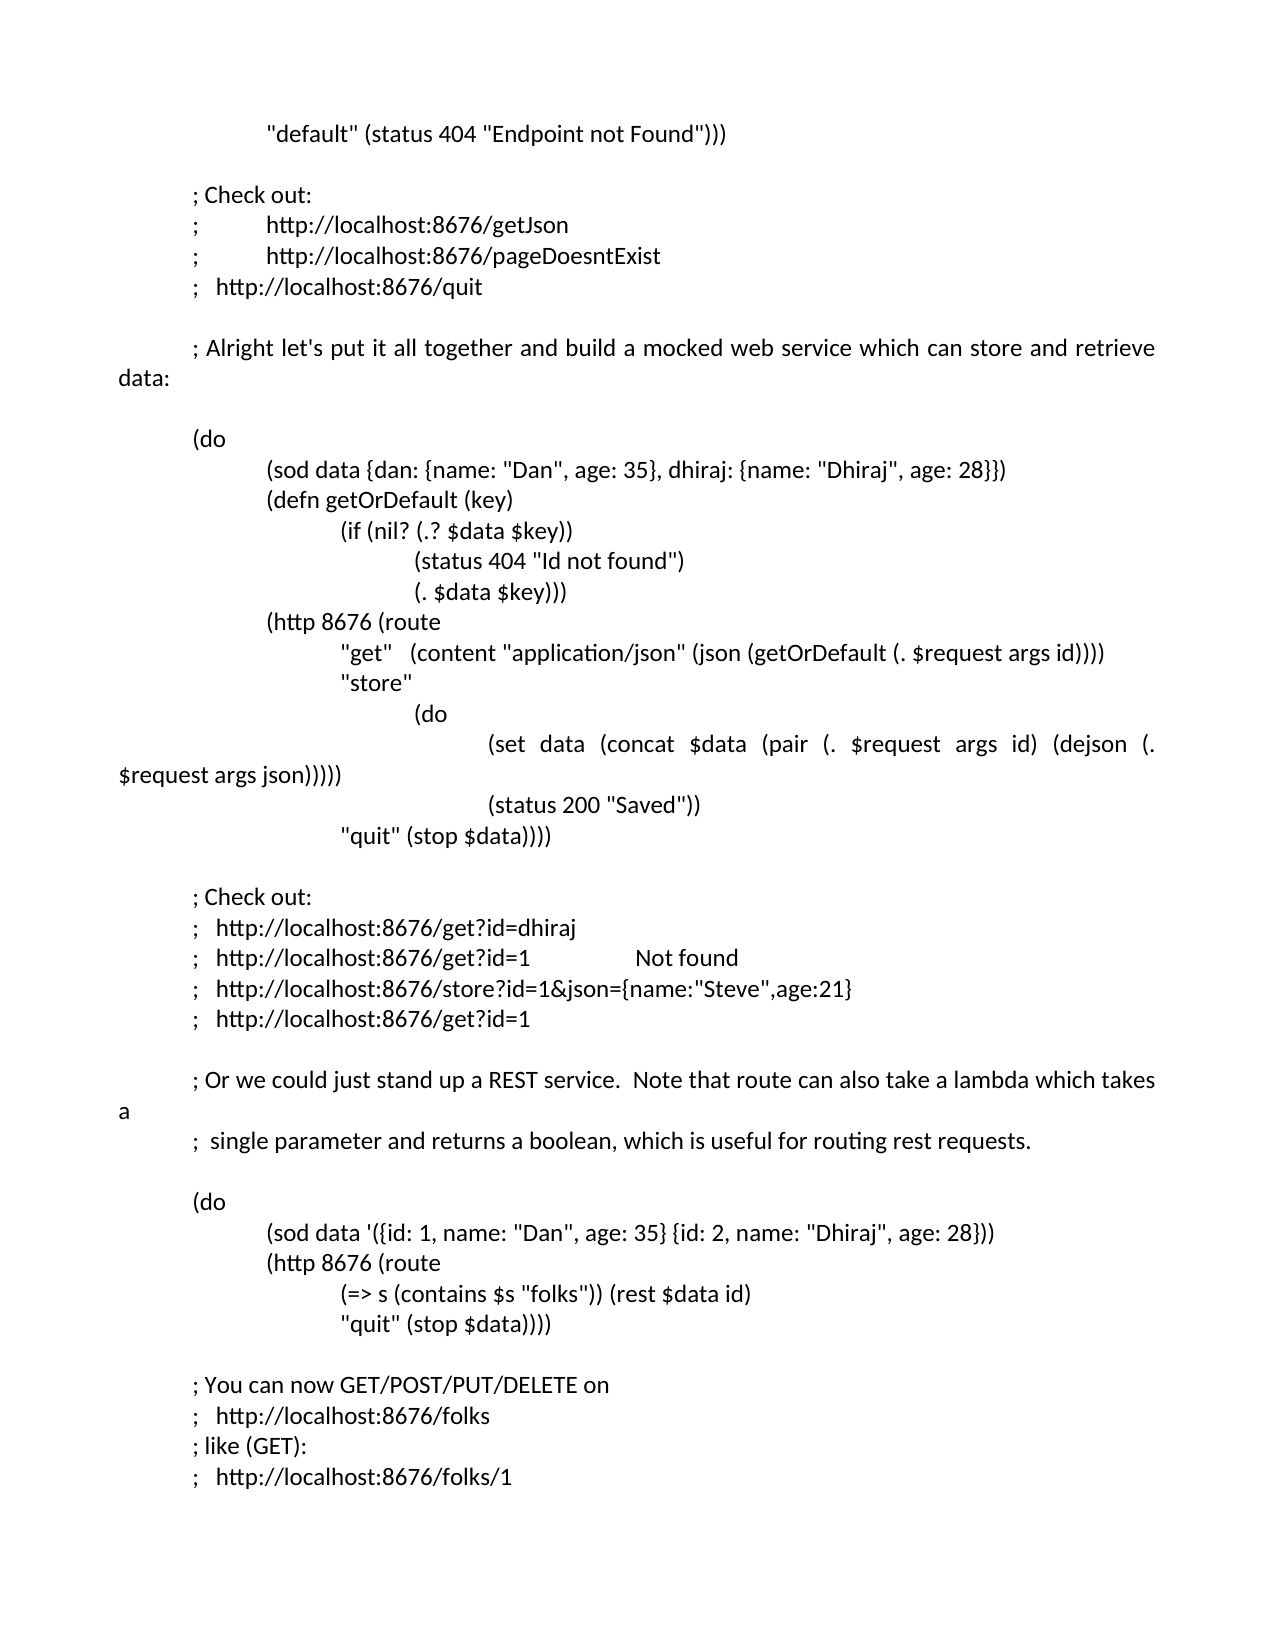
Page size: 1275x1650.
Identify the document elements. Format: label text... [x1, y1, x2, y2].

text ; http://localhost:8676/folks/1 [118, 1461, 1157, 1492]
text "default" (status 404 "Endpoint not Found"))) [118, 118, 1157, 149]
text ; http://localhost:8676/get?id=1 [118, 1003, 1157, 1034]
text (do [118, 1186, 1157, 1217]
text (do [118, 423, 1157, 454]
text ; Or we could just stand up a REST service. Note that route can also take a lambda which takes a [118, 1064, 1157, 1125]
text ; Alright let's put it all together and build a mocked web service which can store and retrieve data: [118, 332, 1157, 393]
text (defn getOrDefault (key) [118, 484, 1157, 515]
text (status 404 "Id not found") [118, 545, 1157, 576]
text (status 200 "Saved")) [118, 789, 1157, 820]
text ; single parameter and returns a boolean, which is useful for routing rest requests. [118, 1125, 1157, 1156]
text (sod data {dan: {name: "Dan", age: 35}, dhiraj: {name: "Dhiraj", age: 28}}) [118, 454, 1157, 484]
text "quit" (stop $data)))) [118, 820, 1157, 851]
text "store" [118, 667, 1157, 698]
text ; like (GET): [118, 1431, 1157, 1461]
text (sod data '({id: 1, name: "Dan", age: 35} {id: 2, name: "Dhiraj", age: 28})) [118, 1217, 1157, 1247]
text "get" (content "application/json" (json (getOrDefault (. $request args id)))) [118, 637, 1157, 667]
text ; http://localhost:8676/getJson [118, 210, 1157, 240]
text ; http://localhost:8676/get?id=1 Not found [118, 942, 1157, 973]
text ; http://localhost:8676/pageDoesntExist [118, 240, 1157, 271]
text ; http://localhost:8676/quit [118, 271, 1157, 301]
text (do [118, 698, 1157, 728]
text ; http://localhost:8676/store?id=1&json={name:"Steve",age:21} [118, 973, 1157, 1003]
text (http 8676 (route [118, 606, 1157, 637]
text (. $data $key))) [118, 576, 1157, 606]
text (http 8676 (route [118, 1247, 1157, 1278]
text (set data (concat $data (pair (. $request args id) (dejson (. $request args json))))) [118, 728, 1157, 789]
text ; Check out: [118, 881, 1157, 912]
text (if (nil? (.? $data $key)) [118, 515, 1157, 545]
text "quit" (stop $data)))) [118, 1308, 1157, 1339]
text ; http://localhost:8676/folks [118, 1400, 1157, 1431]
text ; http://localhost:8676/get?id=dhiraj [118, 912, 1157, 942]
text ; You can now GET/POST/PUT/DELETE on [118, 1369, 1157, 1400]
text (=> s (contains $s "folks")) (rest $data id) [118, 1278, 1157, 1308]
text ; Check out: [118, 179, 1157, 210]
